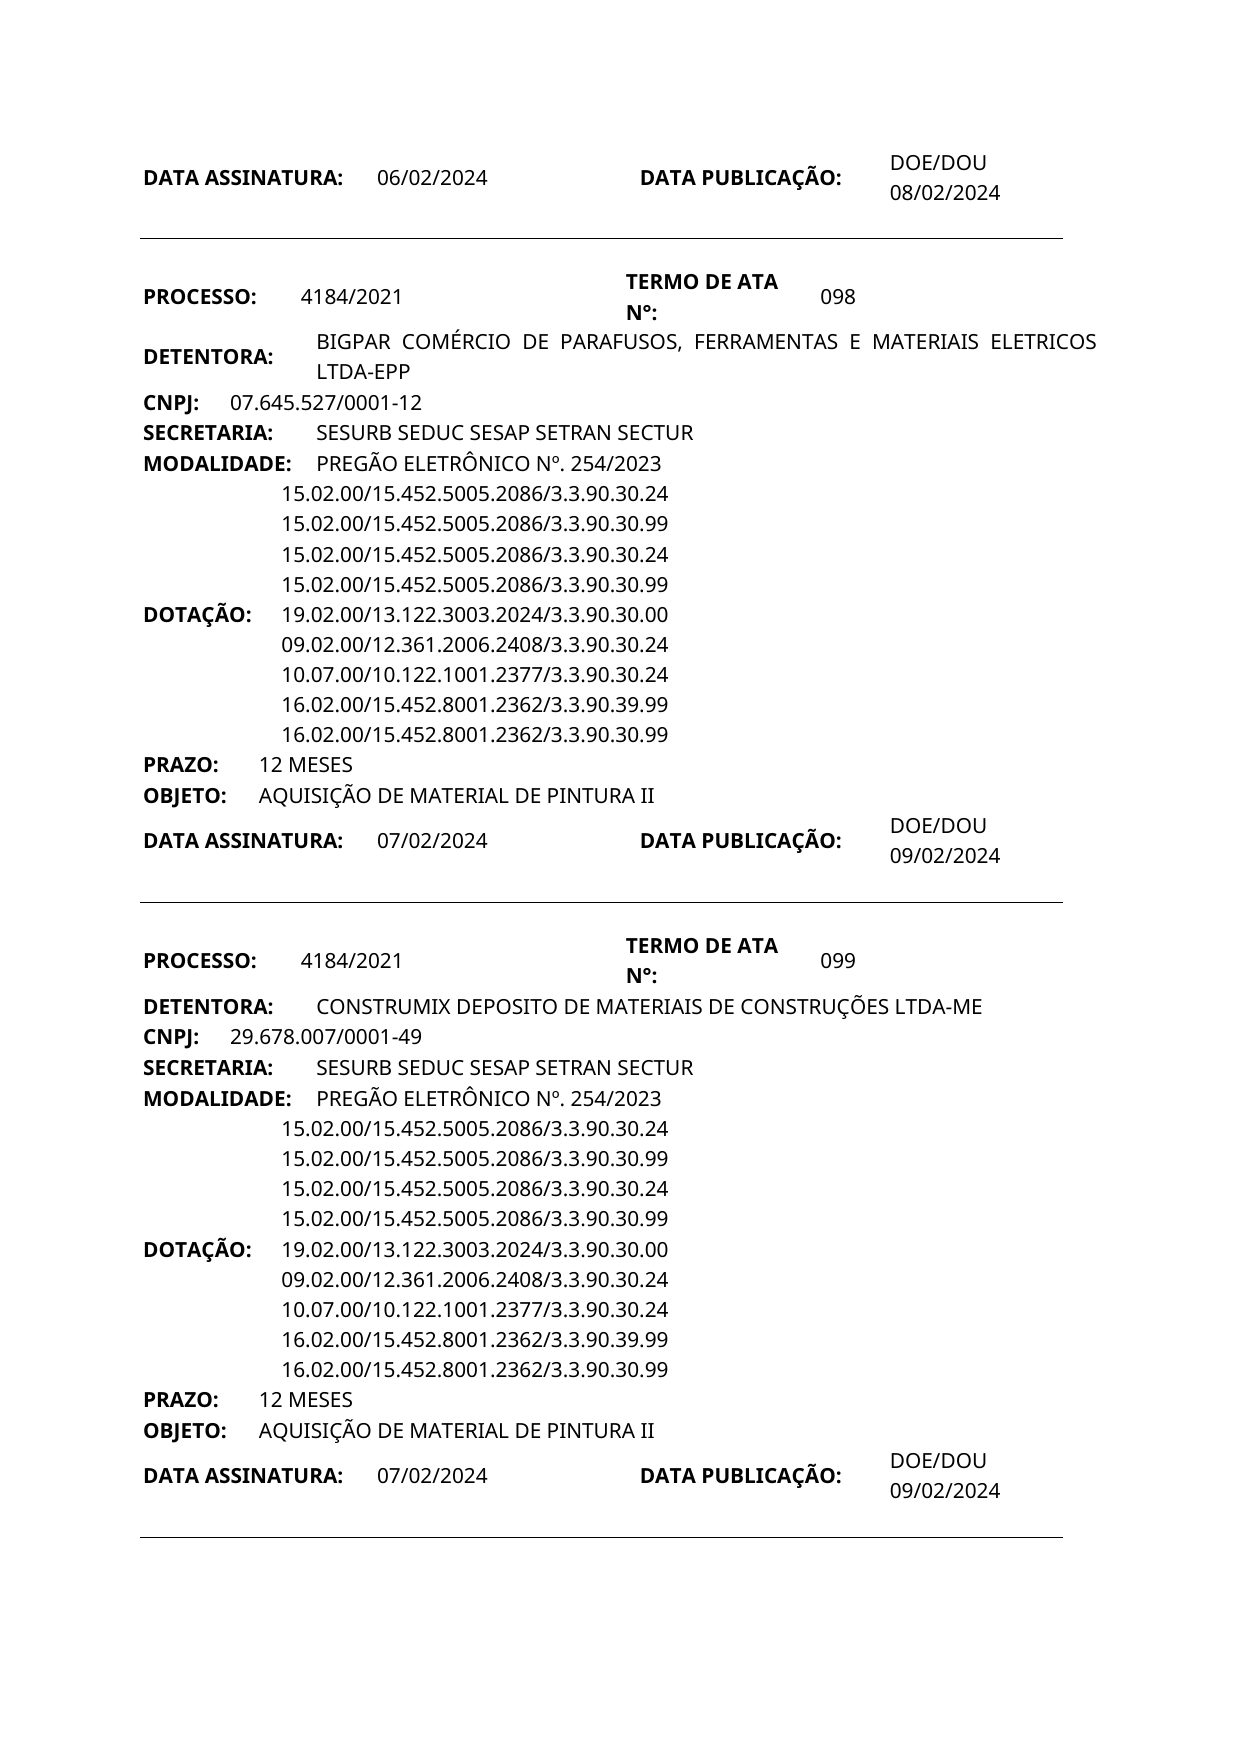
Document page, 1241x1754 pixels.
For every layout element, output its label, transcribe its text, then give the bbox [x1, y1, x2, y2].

table_cell DOE/DOU 08/02/2024 [882, 148, 1104, 207]
table_cell DOE/DOU 09/02/2024 [882, 812, 1104, 871]
table_cell 12 meses [251, 1385, 1104, 1416]
table_cell DOTAÇÃO: [136, 480, 274, 750]
table_cell DETENTORA: [136, 991, 309, 1022]
table_header PROCESSO: [136, 268, 293, 327]
table_cell MODALIDADE: [136, 1084, 309, 1114]
table_cell 06/02/2024 [370, 148, 632, 207]
table_cell CNPJ: [136, 387, 222, 418]
table_header PROCESSO: [136, 931, 293, 991]
table_header 099 [813, 931, 1104, 991]
table_cell 07.645.527/0001-12 [223, 387, 1104, 418]
table_cell DATA PUBLICAÇÃO: [632, 1446, 882, 1506]
table_cell OBJETO: [136, 1416, 251, 1446]
table_cell 12 meses [251, 750, 1104, 781]
table_cell AQUISIÇÃO DE MATERIAL DE PINTURA II [251, 1416, 1104, 1446]
table_header 4184/2021 [293, 931, 618, 991]
table_cell DETENTORA: [136, 328, 309, 387]
table_cell 15.02.00/15.452.5005.2086/3.3.90.30.24 15.02.00/15.452.5005.2086/3.3.90.30.99 15.02.00/15.452.5005.2086/3.3.90.30.24 15.02.00/15.452.5005.2086/3.3.90.30.99 19.02.00/13.122.3003.2024/3.3.90.30.00 09.02.00/12.361.2006.2408/3.3.90.30.24 10.07.00/10.122.1001.2377/3.3.90.30.24 16.02.00/15.452.8001.2362/3.3.90.39.99 16.02.00/15.452.8001.2362/3.3.90.30.99 [274, 480, 1104, 750]
table_cell 29.678.007/0001-49 [223, 1022, 1104, 1053]
table_cell PRAZO: [136, 750, 251, 781]
table_cell SECRETARIA: [136, 1053, 309, 1083]
table_cell sesurb seduc sesap setran sectur [309, 1053, 1104, 1083]
table_cell BIGPAR COMÉRCIO DE PARAFUSOS, FERRAMENTAS E MATERIAIS ELETRICOS LTDA-EPP [309, 328, 1104, 387]
table_cell SECRETARIA: [136, 418, 309, 449]
table_cell DOE/DOU 09/02/2024 [882, 1446, 1104, 1506]
table_header 4184/2021 [293, 268, 618, 327]
table_cell 15.02.00/15.452.5005.2086/3.3.90.30.24 15.02.00/15.452.5005.2086/3.3.90.30.99 15.02.00/15.452.5005.2086/3.3.90.30.24 15.02.00/15.452.5005.2086/3.3.90.30.99 19.02.00/13.122.3003.2024/3.3.90.30.00 09.02.00/12.361.2006.2408/3.3.90.30.24 10.07.00/10.122.1001.2377/3.3.90.30.24 16.02.00/15.452.8001.2362/3.3.90.39.99 16.02.00/15.452.8001.2362/3.3.90.30.99 [274, 1114, 1104, 1385]
table_cell pregão eletrônico nº. 254/2023 [309, 1084, 1104, 1114]
table_cell CONSTRUMIX DEPOSITO DE MATERIAIS DE CONSTRUÇÕES LTDA-ME [309, 991, 1104, 1022]
table_cell 07/02/2024 [370, 1446, 632, 1506]
table_cell DOTAÇÃO: [136, 1114, 274, 1385]
table_cell DATA PUBLICAÇÃO: [632, 148, 882, 207]
table_header TERMO DE ATA N°: [618, 931, 813, 991]
table_cell DATA ASSINATURA: [136, 148, 369, 207]
table_cell AQUISIÇÃO DE MATERIAL DE PINTURA II [251, 781, 1104, 812]
table_header TERMO DE ATA N°: [618, 268, 813, 327]
table_cell CNPJ: [136, 1022, 222, 1053]
table_cell sesurb seduc sesap setran sectur [309, 418, 1104, 449]
table_cell 07/02/2024 [370, 812, 632, 871]
table_header 098 [813, 268, 1104, 327]
table_cell OBJETO: [136, 781, 251, 812]
table_cell DATA PUBLICAÇÃO: [632, 812, 882, 871]
table_cell PRAZO: [136, 1385, 251, 1416]
table_cell DATA ASSINATURA: [136, 1446, 369, 1506]
table_cell MODALIDADE: [136, 449, 309, 479]
table_cell DATA ASSINATURA: [136, 812, 369, 871]
table_cell pregão eletrônico nº. 254/2023 [309, 449, 1104, 479]
